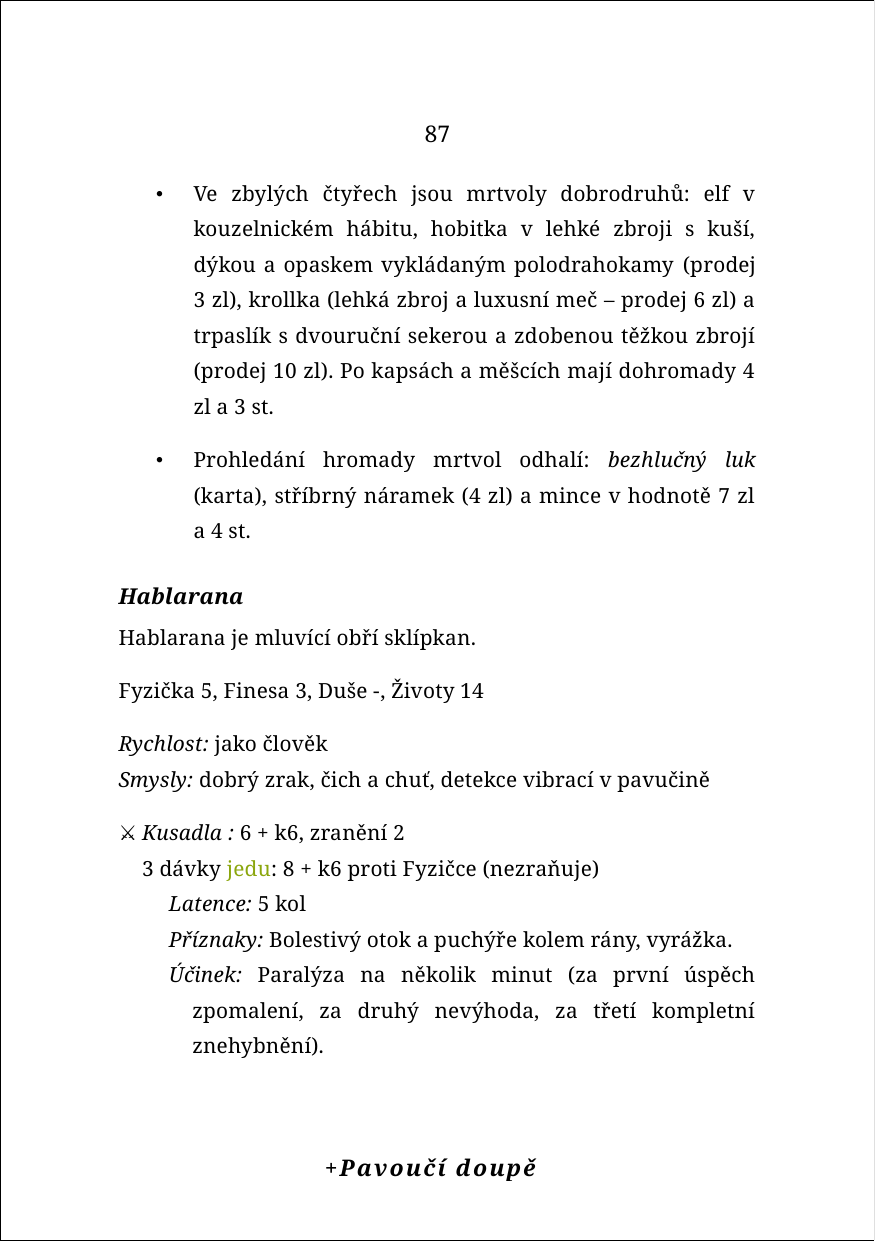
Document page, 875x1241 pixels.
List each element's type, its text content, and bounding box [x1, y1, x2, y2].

text Smysly: dobrý zrak, čich a chuť, detekce vibrací v pavučině [118, 765, 756, 793]
text ⚔ Kusadla : 6 + k6, zranění 2 [118, 818, 756, 847]
text Rychlost: jako člověk [118, 729, 756, 758]
text Hablarana je mluvící obří sklípkan. [118, 623, 756, 651]
text Fyzička 5, Finesa 3, Duše -, Životy 14 [118, 676, 756, 704]
list Prohledání hromady mrtvol odhalí: bezhlučný luk (karta), stříbrný náramek (4 zl) a mince v hodnotě 7 zl a 4 st. [156, 445, 756, 545]
subtitle Hablarana [118, 581, 756, 611]
text Latence: 5 kol [168, 889, 756, 918]
text Příznaky: Bolestivý otok a puchýře kolem rány, vyrážka. [168, 925, 756, 953]
list Ve zbylých čtyřech jsou mrtvoly dobrodruhů: elf v kouzelnickém hábitu, hobitka v lehké zbroji s kuší, dýkou a opaskem vykládaným polodrahokamy (prodej 3 zl), krollka (lehká zbroj a luxusní meč – prodej 6 zl) a trpaslík s dvouruční sekerou a zdobenou těžkou zbrojí (prodej 10 zl). Po kapsách a měšcích mají dohromady 4 zl a 3 st. [156, 179, 756, 421]
text 3 dávky jedu: 8 + k6 proti Fyzičce (nezraňuje) [142, 854, 756, 882]
text Účinek: Paralýza na několik minut (za první úspěch zpomalení, za druhý nevýhoda, za třetí kompletní znehybnění). [168, 960, 756, 1060]
